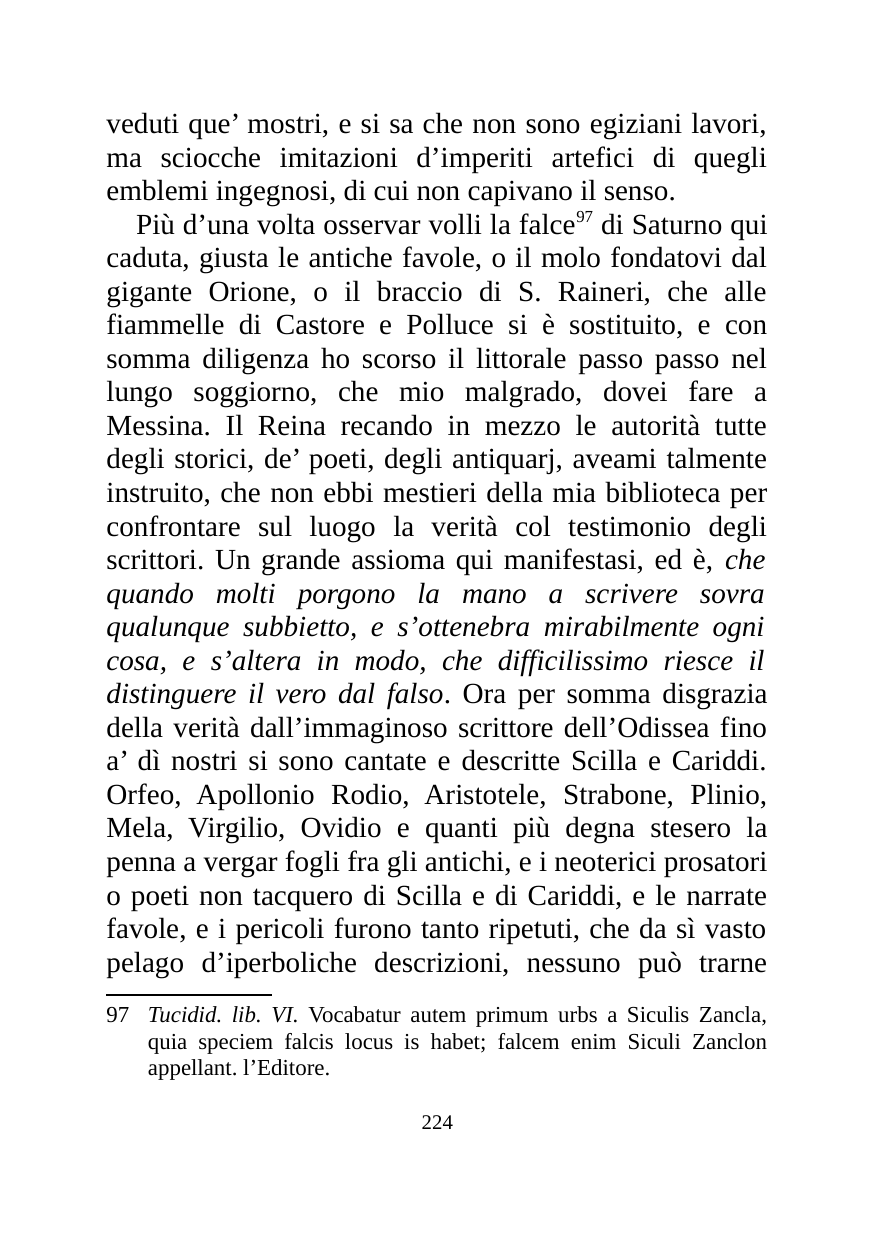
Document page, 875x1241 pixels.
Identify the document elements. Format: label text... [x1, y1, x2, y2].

text Tucidid. lib. VI. Vocabatur autem primum urbs a Siculis Zancla, quia speciem falcis locus is habet; falcem enim Siculi Zanclon appellant. l’Editore. [106, 1001, 768, 1080]
text Più d’una volta osservar volli la falce di Saturno qui caduta, giusta le antiche favole, o il molo fondatovi dal gigante Orione, o il braccio di S. Raineri, che alle fiammelle di Castore e Polluce si è sostituito, e con somma diligenza ho scorso il littorale passo passo nel lungo soggiorno, che mio malgrado, dovei fare a Messina. Il Reina recando in mezzo le autorità tutte degli storici, de’ poeti, degli antiquarj, aveami talmente instruito, che non ebbi mestieri della mia biblioteca per confrontare sul luogo la verità col testimonio degli scrittori. Un grande assioma qui manifestasi, ed è, che quando molti porgono la mano a scrivere sovra qualunque subbietto, e s’ottenebra mirabilmente ogni cosa, e s’altera in modo, che difficilissimo riesce il distinguere il vero dal falso. Ora per somma disgrazia della verità dall’immaginoso scrittore dell’Odissea fino a’ dì nostri si sono cantate e descritte Scilla e Cariddi. Orfeo, Apollonio Rodio, Aristotele, Strabone, Plinio, Mela, Virgilio, Ovidio e quanti più degna stesero la penna a vergar fogli fra gli antichi, e i neoterici prosatori o poeti non tacquero di Scilla e di Cariddi, e le narrate favole, e i pericoli furono tanto ripetuti, che da sì vasto pelago d’iperboliche descrizioni, nessuno può trarne [106, 207, 768, 978]
text veduti que’ mostri, e si sa che non sono egiziani lavori, ma sciocche imitazioni d’imperiti artefici di quegli emblemi ingegnosi, di cui non capivano il senso. [106, 106, 768, 207]
